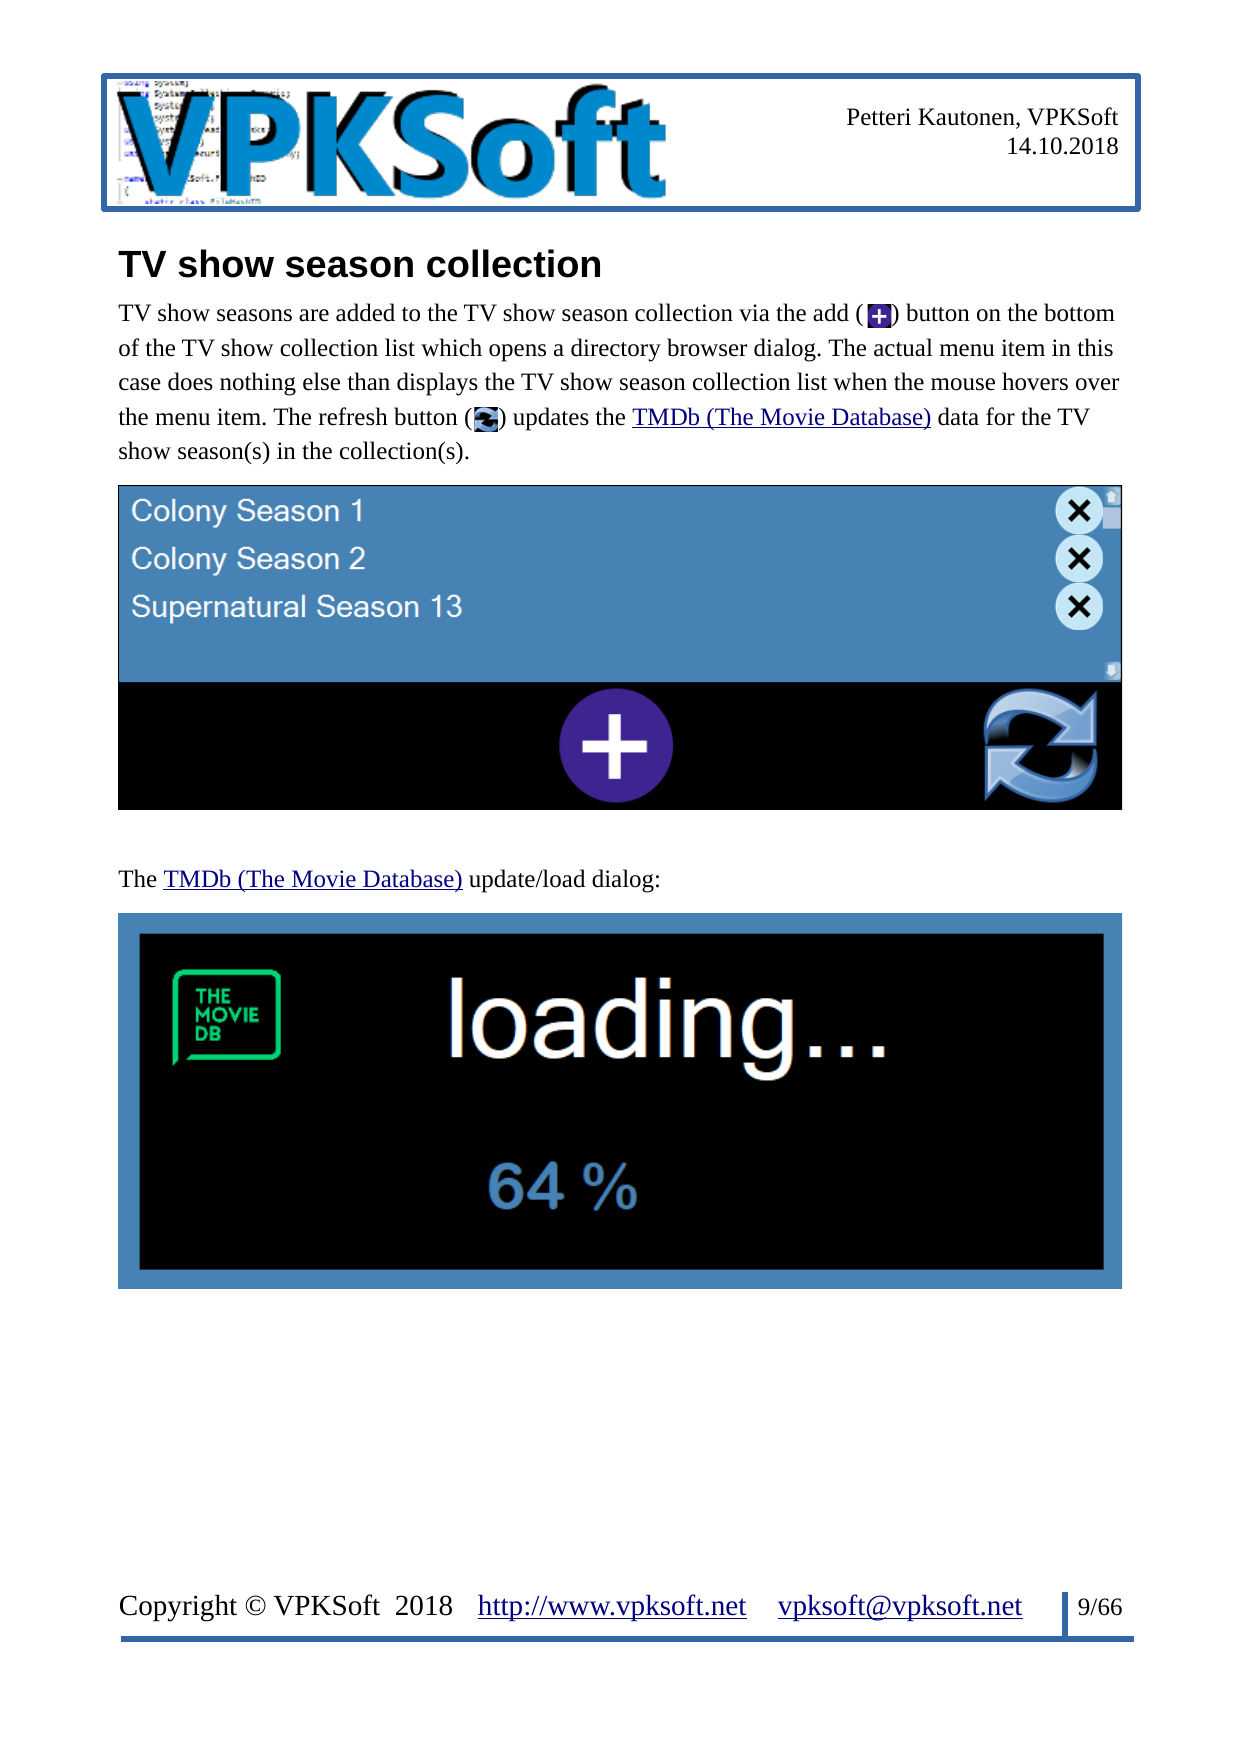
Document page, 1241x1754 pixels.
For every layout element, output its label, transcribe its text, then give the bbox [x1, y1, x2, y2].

picture [867, 304, 892, 328]
picture [118, 913, 1123, 1289]
picture [116, 81, 672, 204]
text TV show seasons are added to the TV show season collection via the add ( ) button on the bottom of the TV show collection list which opens a directory browser dialog. The actual menu item in this case does nothing else than displays the TV show season collection list when the mouse hovers over the menu item. The refresh button ( ) updates the TMDb (The Movie Database) data for the TV show season(s) in the collection(s). [118, 298, 1122, 465]
text The TMDb (The Movie Database) update/load dialog: [118, 864, 1122, 893]
picture [118, 485, 1123, 810]
subtitle TV show season collection [118, 242, 1122, 286]
picture [474, 407, 498, 432]
